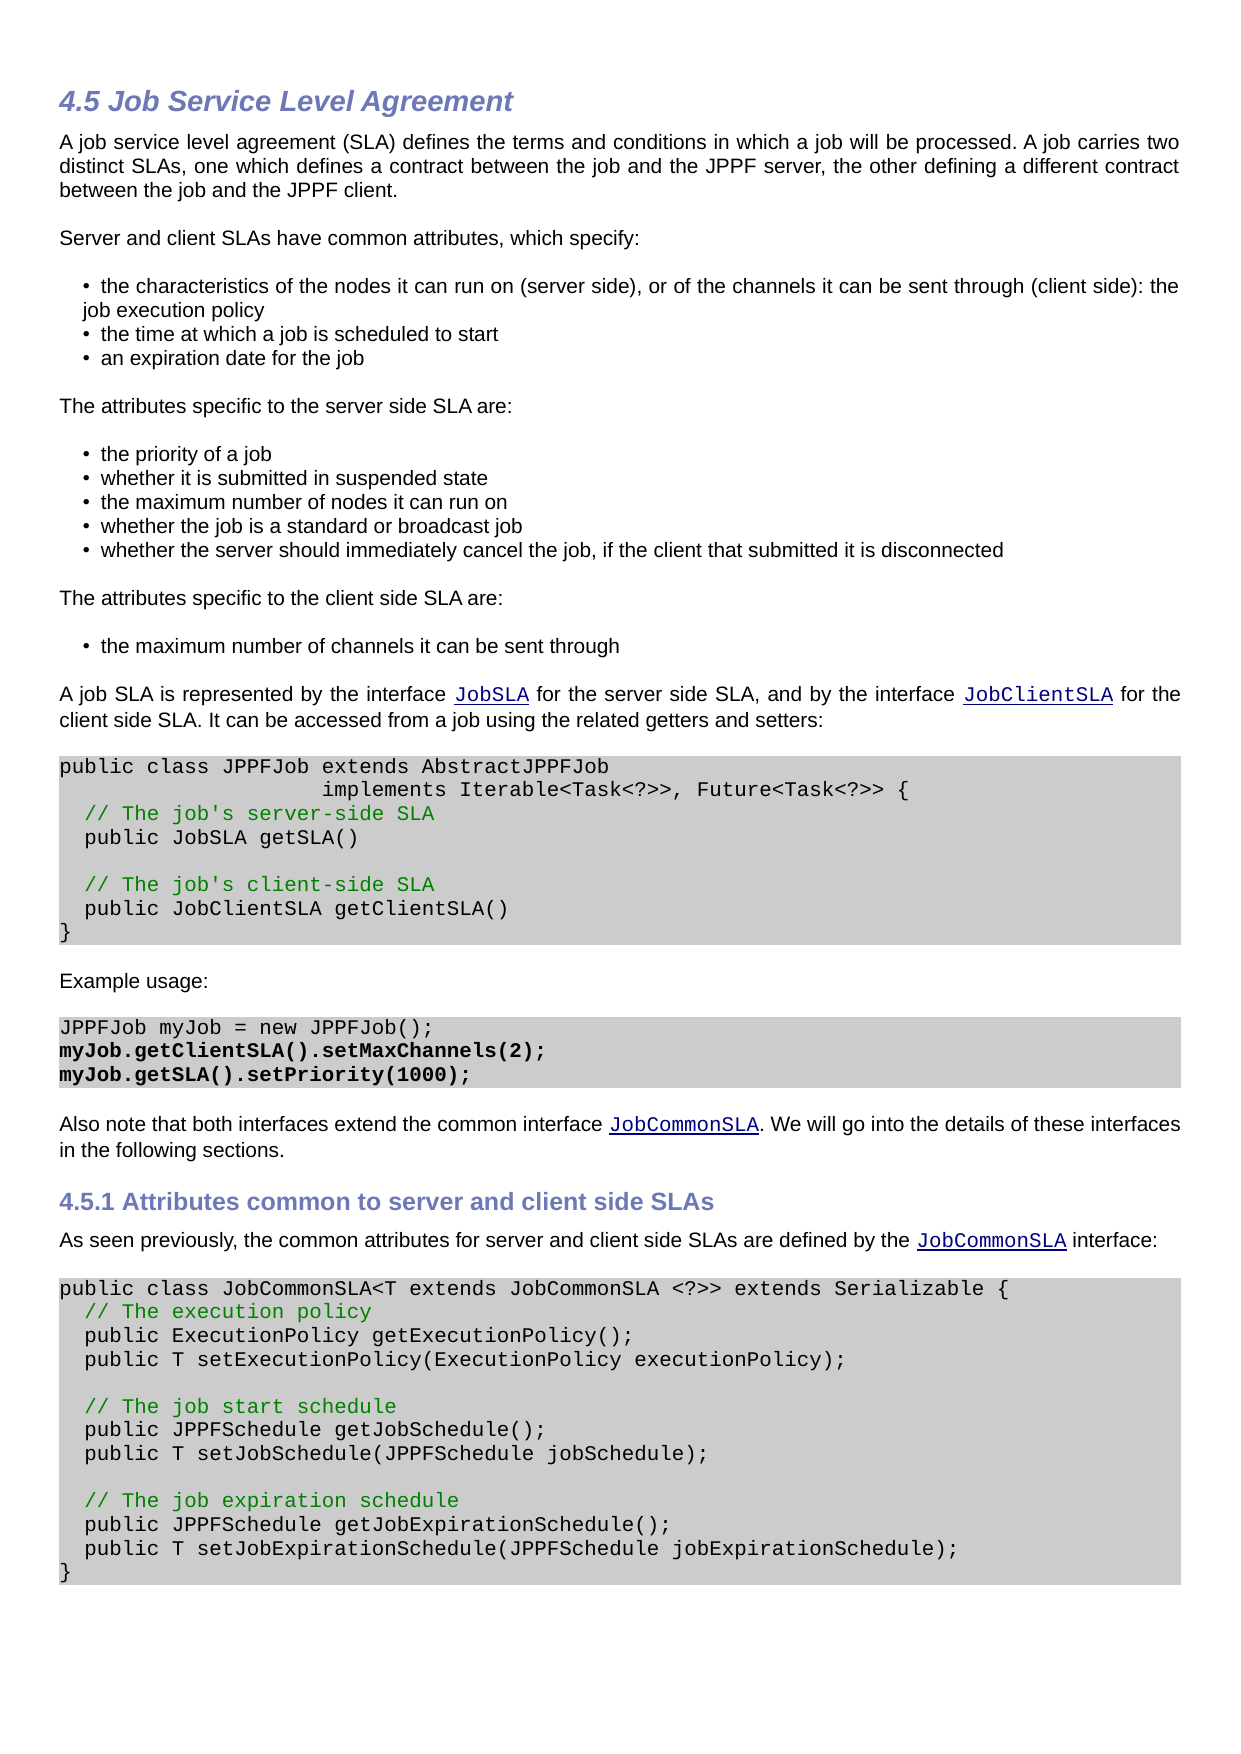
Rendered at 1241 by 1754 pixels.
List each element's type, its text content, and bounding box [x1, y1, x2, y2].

text public JPPFSchedule getJobSchedule(); [59, 1419, 1181, 1443]
text myJob.getClientSLA().setMaxChannels(2); [59, 1041, 1181, 1064]
text } [59, 921, 1181, 945]
text The attributes specific to the server side SLA are: [59, 394, 1181, 418]
text public T setJobSchedule(JPPFSchedule jobSchedule); [59, 1443, 1181, 1467]
subtitle Attributes common to server and client side SLAs [59, 1187, 1181, 1215]
list the priority of a job [83, 442, 1181, 466]
text // The execution policy [59, 1301, 1181, 1325]
list the characteristics of the nodes it can run on (server side), or of the channels it can be sent through (client side): the job execution policy [83, 274, 1181, 322]
text A job SLA is represented by the interface JobSLA for the server side SLA, and by the interface JobClientSLA for the client side SLA. It can be accessed from a job using the related getters and setters: [59, 682, 1181, 732]
text public T setJobExpirationSchedule(JPPFSchedule jobExpirationSchedule); [59, 1538, 1181, 1561]
text // The job's server-side SLA [59, 803, 1181, 827]
text // The job expiration schedule [59, 1490, 1181, 1514]
list whether it is submitted in suspended state [83, 466, 1181, 490]
text // The job start schedule [59, 1396, 1181, 1419]
text myJob.getSLA().setPriority(1000); [59, 1064, 1181, 1088]
list whether the server should immediately cancel the job, if the client that submitted it is disconnected [83, 538, 1181, 562]
text public JPPFSchedule getJobExpirationSchedule(); [59, 1514, 1181, 1538]
text public JobClientSLA getClientSLA() [59, 898, 1181, 921]
text Server and client SLAs have common attributes, which specify: [59, 226, 1181, 250]
text A job service level agreement (SLA) defines the terms and conditions in which a job will be processed. A job carries two distinct SLAs, one which defines a contract between the job and the JPPF server, the other defining a different contract between the job and the JPPF client. [59, 130, 1181, 202]
list the maximum number of channels it can be sent through [83, 634, 1181, 658]
text JPPFJob myJob = new JPPFJob(); [59, 1017, 1181, 1041]
text public T setExecutionPolicy(ExecutionPolicy executionPolicy); [59, 1348, 1181, 1372]
text public class JobCommonSLA<T extends JobCommonSLA <?>> extends Serializable { [59, 1278, 1181, 1301]
text public class JPPFJob extends AbstractJPPFJob [59, 756, 1181, 779]
list an expiration date for the job [83, 346, 1181, 370]
list whether the job is a standard or broadcast job [83, 514, 1181, 538]
text implements Iterable<Task<?>>, Future<Task<?>> { [59, 779, 1181, 803]
list the maximum number of nodes it can run on [83, 490, 1181, 514]
text As seen previously, the common attributes for server and client side SLAs are defined by the JobCommonSLA interface: [59, 1228, 1181, 1254]
text The attributes specific to the client side SLA are: [59, 586, 1181, 610]
text } [59, 1561, 1181, 1585]
text Example usage: [59, 969, 1181, 993]
text // The job's client-side SLA [59, 874, 1181, 898]
list the time at which a job is scheduled to start [83, 322, 1181, 346]
subtitle Job Service Level Agreement [59, 84, 1181, 118]
text public ExecutionPolicy getExecutionPolicy(); [59, 1325, 1181, 1348]
text Also note that both interfaces extend the common interface JobCommonSLA. We will go into the details of these interfaces in the following sections. [59, 1112, 1181, 1162]
text public JobSLA getSLA() [59, 827, 1181, 850]
